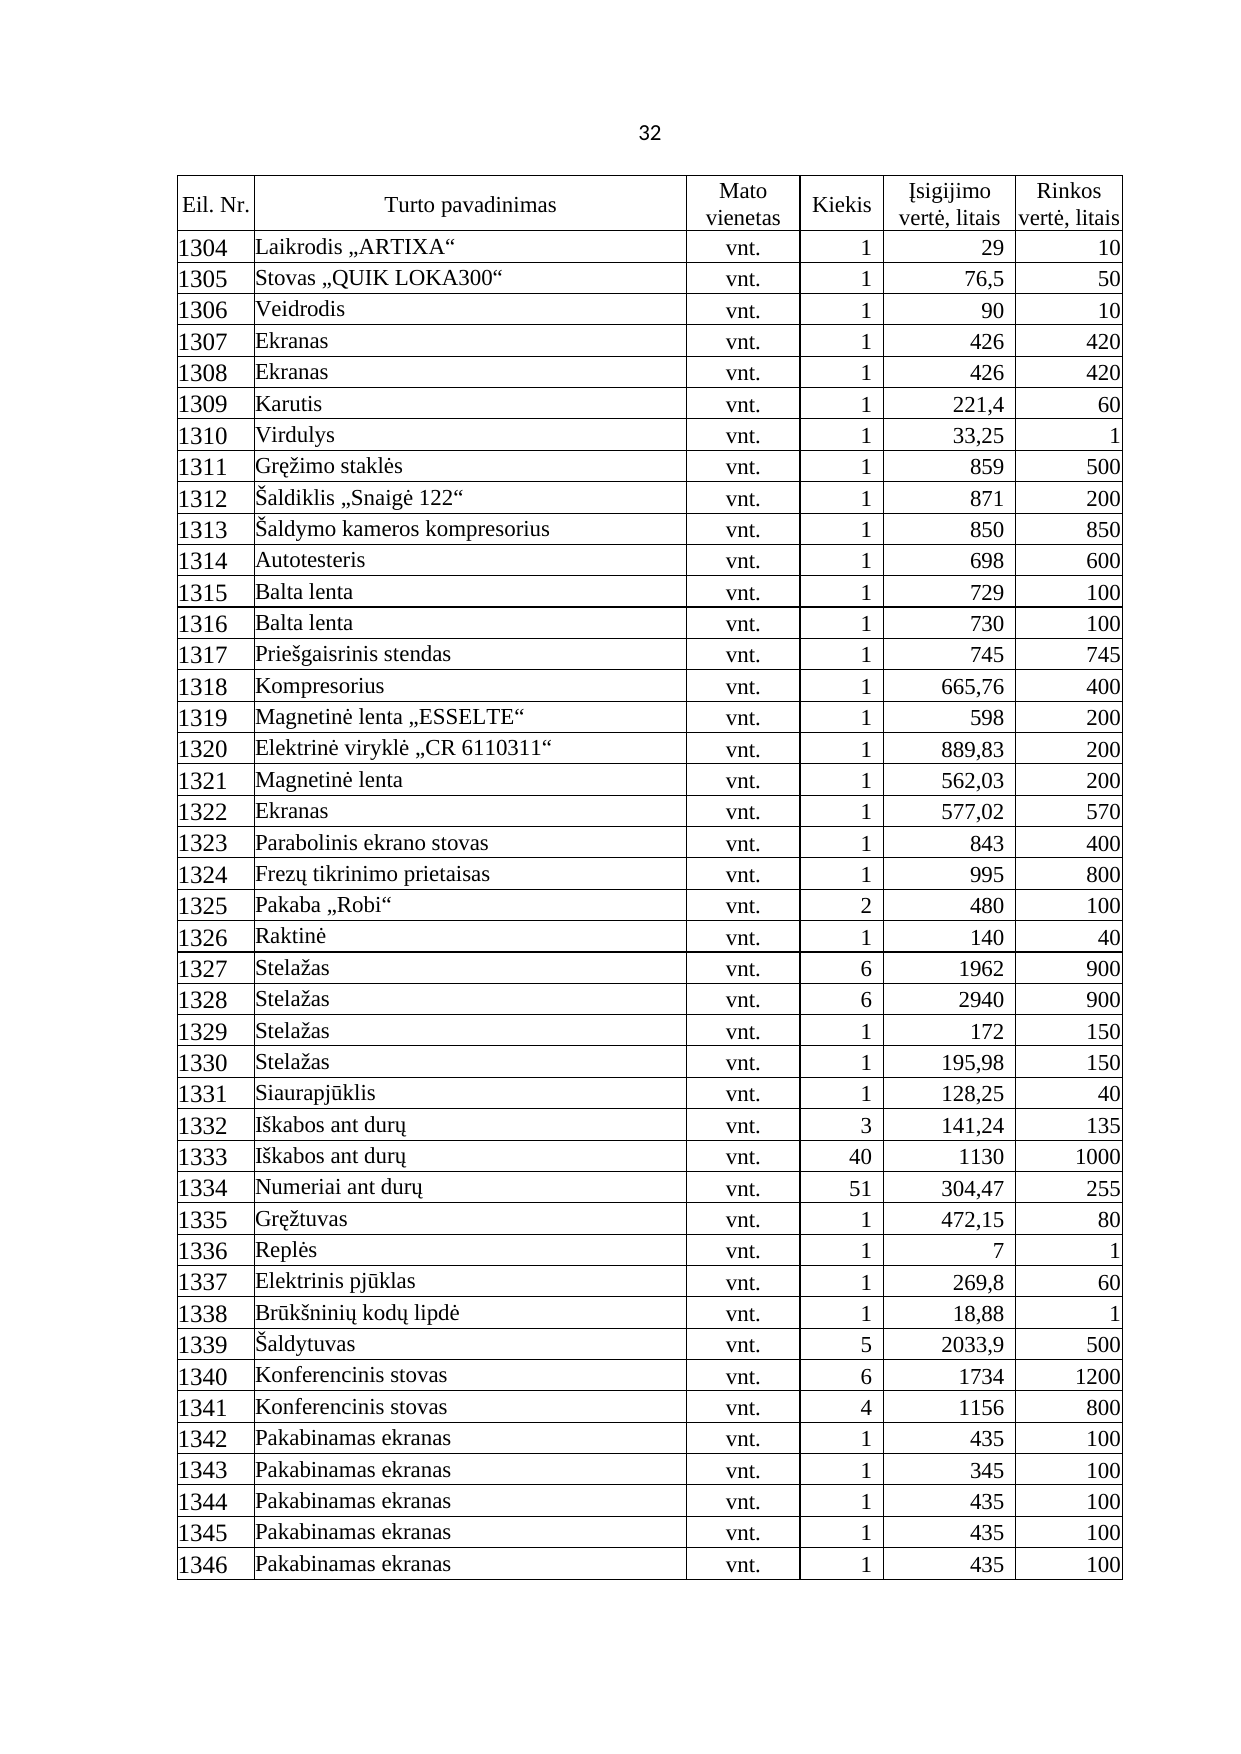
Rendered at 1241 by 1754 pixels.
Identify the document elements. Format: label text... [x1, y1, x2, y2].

table_cell 135 [1016, 1109, 1122, 1139]
table_cell vnt. [687, 231, 799, 262]
table_cell 1 [801, 858, 883, 889]
table_cell Veidrodis [255, 294, 686, 324]
table_cell Šaldymo kameros kompresorius [255, 514, 686, 544]
table_cell 1 [801, 1485, 883, 1516]
table_cell Virdulys [255, 419, 686, 450]
table_cell 850 [884, 514, 1015, 544]
table_header Eil. Nr. [178, 176, 254, 230]
table_cell 1 [801, 231, 883, 262]
table_cell 5 [801, 1329, 883, 1359]
table_cell 1 [801, 796, 883, 826]
table_cell 3 [801, 1109, 883, 1139]
table_cell 6 [801, 1360, 883, 1390]
table_cell 1 [801, 1015, 883, 1045]
table_cell vnt. [687, 608, 799, 638]
table_cell 400 [1016, 827, 1122, 857]
table_cell vnt. [687, 1172, 799, 1202]
table_cell 995 [884, 858, 1015, 889]
table_cell 1343 [178, 1454, 254, 1484]
table_cell 1324 [178, 858, 254, 889]
table_cell Konferencinis stovas [255, 1391, 686, 1422]
table_cell vnt. [687, 1046, 799, 1077]
table_cell 1000 [1016, 1141, 1122, 1171]
table_cell 435 [884, 1548, 1015, 1578]
table_cell vnt. [687, 1454, 799, 1484]
table_cell Ekranas [255, 357, 686, 387]
table_cell Numeriai ant durų [255, 1172, 686, 1202]
table_cell 1315 [178, 576, 254, 606]
table_header Rinkos vertė, litais [1016, 176, 1122, 230]
table_cell 1334 [178, 1172, 254, 1202]
table_cell 1304 [178, 231, 254, 262]
table_cell 6 [801, 953, 883, 983]
table_cell 472,15 [884, 1203, 1015, 1233]
table_cell Stelažas [255, 1046, 686, 1077]
table_cell Pakaba „Robi“ [255, 890, 686, 920]
table_cell Karutis [255, 388, 686, 418]
table_cell 1307 [178, 325, 254, 356]
table_cell 100 [1016, 890, 1122, 920]
table_cell vnt. [687, 1360, 799, 1390]
table_cell 889,83 [884, 733, 1015, 763]
table_cell 1322 [178, 796, 254, 826]
table_cell vnt. [687, 670, 799, 701]
table_cell 60 [1016, 1266, 1122, 1296]
table_cell 400 [1016, 670, 1122, 701]
table_cell vnt. [687, 1391, 799, 1422]
table_cell 1328 [178, 984, 254, 1014]
table_cell 100 [1016, 1485, 1122, 1516]
table_cell 1309 [178, 388, 254, 418]
table_cell 729 [884, 576, 1015, 606]
table_cell 1 [801, 1517, 883, 1547]
table_cell vnt. [687, 1141, 799, 1171]
table_cell Laikrodis „ARTIXA“ [255, 231, 686, 262]
table_cell 2940 [884, 984, 1015, 1014]
table_cell 18,88 [884, 1297, 1015, 1328]
table_cell 1325 [178, 890, 254, 920]
table_cell Elektrinė viryklė „CR 6110311“ [255, 733, 686, 763]
table_cell 665,76 [884, 670, 1015, 701]
table_cell 1 [1016, 1297, 1122, 1328]
table_cell 1 [801, 1454, 883, 1484]
table_cell 140 [884, 921, 1015, 951]
table_cell 800 [1016, 858, 1122, 889]
table_cell 1 [801, 1548, 883, 1578]
table_cell Pakabinamas ekranas [255, 1454, 686, 1484]
table_cell 1318 [178, 670, 254, 701]
table_cell vnt. [687, 921, 799, 951]
table_cell vnt. [687, 357, 799, 387]
table_cell 435 [884, 1517, 1015, 1547]
table_cell 900 [1016, 953, 1122, 983]
table_cell 900 [1016, 984, 1122, 1014]
table_cell 1339 [178, 1329, 254, 1359]
table_cell 1312 [178, 482, 254, 512]
table_cell 50 [1016, 263, 1122, 293]
table_cell Magnetinė lenta „ESSELTE“ [255, 702, 686, 732]
table_cell 1310 [178, 419, 254, 450]
table_cell vnt. [687, 984, 799, 1014]
table_header Įsigijimo vertė, litais [884, 176, 1015, 230]
table_cell 1 [801, 451, 883, 481]
table_cell 1320 [178, 733, 254, 763]
table_cell 304,47 [884, 1172, 1015, 1202]
table_cell 1200 [1016, 1360, 1122, 1390]
table_cell 1 [801, 357, 883, 387]
table_cell 1962 [884, 953, 1015, 983]
table_cell 1327 [178, 953, 254, 983]
table_cell 435 [884, 1485, 1015, 1516]
table_cell 570 [1016, 796, 1122, 826]
table_cell 1 [801, 263, 883, 293]
table_cell vnt. [687, 1015, 799, 1045]
table_cell vnt. [687, 545, 799, 575]
table_cell 100 [1016, 1517, 1122, 1547]
table_cell Magnetinė lenta [255, 764, 686, 794]
table_cell 1 [801, 608, 883, 638]
table_cell vnt. [687, 514, 799, 544]
table_cell 1306 [178, 294, 254, 324]
table_cell vnt. [687, 796, 799, 826]
table_cell 1 [801, 827, 883, 857]
table_cell 1 [801, 733, 883, 763]
table_cell 2033,9 [884, 1329, 1015, 1359]
table_cell 150 [1016, 1015, 1122, 1045]
table_cell 1 [801, 325, 883, 356]
table_cell 100 [1016, 1548, 1122, 1578]
table_cell 871 [884, 482, 1015, 512]
table_cell Iškabos ant durų [255, 1109, 686, 1139]
table_cell Priešgaisrinis stendas [255, 639, 686, 669]
table_cell Frezų tikrinimo prietaisas [255, 858, 686, 889]
table_cell 1 [1016, 1235, 1122, 1265]
table_cell vnt. [687, 1297, 799, 1328]
table_cell Autotesteris [255, 545, 686, 575]
table_cell 1 [801, 1046, 883, 1077]
table_cell Pakabinamas ekranas [255, 1423, 686, 1453]
table_cell 500 [1016, 451, 1122, 481]
table_cell 562,03 [884, 764, 1015, 794]
table_cell Stelažas [255, 1015, 686, 1045]
table_header Turto pavadinimas [255, 176, 686, 230]
table_cell 1130 [884, 1141, 1015, 1171]
table_cell 577,02 [884, 796, 1015, 826]
table_cell 1335 [178, 1203, 254, 1233]
table_cell 500 [1016, 1329, 1122, 1359]
table_cell 1 [801, 1266, 883, 1296]
table_cell 426 [884, 325, 1015, 356]
table_cell 843 [884, 827, 1015, 857]
table_cell vnt. [687, 263, 799, 293]
table_cell vnt. [687, 419, 799, 450]
table_cell 1321 [178, 764, 254, 794]
table_cell 1 [1016, 419, 1122, 450]
table_cell 1 [801, 388, 883, 418]
table_cell vnt. [687, 827, 799, 857]
table_cell 1311 [178, 451, 254, 481]
table_cell 269,8 [884, 1266, 1015, 1296]
table_cell 1332 [178, 1109, 254, 1139]
table_cell 1305 [178, 263, 254, 293]
table_cell vnt. [687, 1329, 799, 1359]
table_cell 76,5 [884, 263, 1015, 293]
table_cell 1 [801, 670, 883, 701]
table_cell 6 [801, 984, 883, 1014]
table_cell Ekranas [255, 796, 686, 826]
table_cell vnt. [687, 1078, 799, 1108]
table_cell 10 [1016, 294, 1122, 324]
table_cell 1 [801, 1235, 883, 1265]
table_cell vnt. [687, 388, 799, 418]
table_cell 1331 [178, 1078, 254, 1108]
table_cell 745 [884, 639, 1015, 669]
table_cell 4 [801, 1391, 883, 1422]
table_cell 1 [801, 1297, 883, 1328]
table_cell 435 [884, 1423, 1015, 1453]
table_cell 1314 [178, 545, 254, 575]
table_cell 33,25 [884, 419, 1015, 450]
table_cell 1 [801, 419, 883, 450]
table_cell 745 [1016, 639, 1122, 669]
table_cell 200 [1016, 702, 1122, 732]
table_cell 1 [801, 639, 883, 669]
table_cell Siaurapjūklis [255, 1078, 686, 1108]
table_cell 255 [1016, 1172, 1122, 1202]
table_cell vnt. [687, 294, 799, 324]
table_cell Pakabinamas ekranas [255, 1517, 686, 1547]
table_cell 698 [884, 545, 1015, 575]
table_cell 221,4 [884, 388, 1015, 418]
table_cell 1346 [178, 1548, 254, 1578]
table_cell Elektrinis pjūklas [255, 1266, 686, 1296]
table_cell 1316 [178, 608, 254, 638]
table_cell 1 [801, 702, 883, 732]
table_cell 2 [801, 890, 883, 920]
table_cell Stovas „QUIK LOKA300“ [255, 263, 686, 293]
table_cell 1319 [178, 702, 254, 732]
table_cell 200 [1016, 733, 1122, 763]
table_cell 600 [1016, 545, 1122, 575]
table_cell 1 [801, 294, 883, 324]
table_cell vnt. [687, 764, 799, 794]
table_cell vnt. [687, 1109, 799, 1139]
table_cell 1337 [178, 1266, 254, 1296]
table_cell Raktinė [255, 921, 686, 951]
table_cell Stelažas [255, 953, 686, 983]
table_cell 1 [801, 482, 883, 512]
table_cell 480 [884, 890, 1015, 920]
table_cell 850 [1016, 514, 1122, 544]
table_cell 40 [1016, 921, 1122, 951]
table_cell Stelažas [255, 984, 686, 1014]
table_cell 1156 [884, 1391, 1015, 1422]
table_cell 1323 [178, 827, 254, 857]
table_cell 859 [884, 451, 1015, 481]
table_cell 420 [1016, 357, 1122, 387]
table_cell 200 [1016, 482, 1122, 512]
table_cell 141,24 [884, 1109, 1015, 1139]
table_cell Ekranas [255, 325, 686, 356]
table_cell vnt. [687, 1235, 799, 1265]
table_cell vnt. [687, 451, 799, 481]
table_cell Pakabinamas ekranas [255, 1548, 686, 1578]
table_cell vnt. [687, 733, 799, 763]
table_cell 100 [1016, 1423, 1122, 1453]
table_cell vnt. [687, 702, 799, 732]
table_cell 80 [1016, 1203, 1122, 1233]
table_cell Parabolinis ekrano stovas [255, 827, 686, 857]
table_cell 1326 [178, 921, 254, 951]
table_cell 1734 [884, 1360, 1015, 1390]
table_cell 195,98 [884, 1046, 1015, 1077]
table_cell Balta lenta [255, 576, 686, 606]
table_cell Kompresorius [255, 670, 686, 701]
table_cell vnt. [687, 1485, 799, 1516]
table_cell 1336 [178, 1235, 254, 1265]
table_cell 1345 [178, 1517, 254, 1547]
table_cell vnt. [687, 1548, 799, 1578]
table_cell 1 [801, 1078, 883, 1108]
table_cell 1 [801, 514, 883, 544]
table_cell 1330 [178, 1046, 254, 1077]
table_cell 60 [1016, 388, 1122, 418]
table_cell vnt. [687, 639, 799, 669]
table_header Kiekis [801, 176, 883, 230]
table_cell 1338 [178, 1297, 254, 1328]
table_cell 1344 [178, 1485, 254, 1516]
table_cell 90 [884, 294, 1015, 324]
table_cell 7 [884, 1235, 1015, 1265]
table_cell vnt. [687, 1203, 799, 1233]
table_cell 100 [1016, 1454, 1122, 1484]
table_cell 598 [884, 702, 1015, 732]
table_cell vnt. [687, 325, 799, 356]
table_cell Šaldiklis „Snaigė 122“ [255, 482, 686, 512]
table_cell 1340 [178, 1360, 254, 1390]
table_cell 426 [884, 357, 1015, 387]
table_cell 200 [1016, 764, 1122, 794]
table_cell 345 [884, 1454, 1015, 1484]
table_cell 10 [1016, 231, 1122, 262]
table_cell 1 [801, 545, 883, 575]
table_cell 150 [1016, 1046, 1122, 1077]
table_cell 420 [1016, 325, 1122, 356]
table_cell 730 [884, 608, 1015, 638]
table_cell vnt. [687, 1517, 799, 1547]
table_cell vnt. [687, 1266, 799, 1296]
table_cell 128,25 [884, 1078, 1015, 1108]
table_cell Balta lenta [255, 608, 686, 638]
table_cell Pakabinamas ekranas [255, 1485, 686, 1516]
table_cell vnt. [687, 890, 799, 920]
table_cell Konferencinis stovas [255, 1360, 686, 1390]
table_cell 51 [801, 1172, 883, 1202]
table_cell 100 [1016, 576, 1122, 606]
table_cell 1 [801, 1423, 883, 1453]
table_cell Iškabos ant durų [255, 1141, 686, 1171]
table_cell vnt. [687, 576, 799, 606]
table_cell 1 [801, 1203, 883, 1233]
table_cell 40 [801, 1141, 883, 1171]
table_cell 1329 [178, 1015, 254, 1045]
table_cell 100 [1016, 608, 1122, 638]
table_cell 1 [801, 576, 883, 606]
table_cell Replės [255, 1235, 686, 1265]
table_cell vnt. [687, 482, 799, 512]
table_cell 1 [801, 921, 883, 951]
table_cell 1308 [178, 357, 254, 387]
table_cell 29 [884, 231, 1015, 262]
table_cell 1342 [178, 1423, 254, 1453]
table_cell 1333 [178, 1141, 254, 1171]
table_cell 1313 [178, 514, 254, 544]
table_header Mato vienetas [687, 176, 799, 230]
table_cell 40 [1016, 1078, 1122, 1108]
table_cell 1341 [178, 1391, 254, 1422]
table_cell 800 [1016, 1391, 1122, 1422]
table_cell 172 [884, 1015, 1015, 1045]
table_cell vnt. [687, 858, 799, 889]
table_cell vnt. [687, 1423, 799, 1453]
table_cell Gręžimo staklės [255, 451, 686, 481]
table_cell vnt. [687, 953, 799, 983]
table_cell 1317 [178, 639, 254, 669]
table_cell Gręžtuvas [255, 1203, 686, 1233]
table_cell 1 [801, 764, 883, 794]
table_cell Šaldytuvas [255, 1329, 686, 1359]
table_cell Brūkšninių kodų lipdė [255, 1297, 686, 1328]
